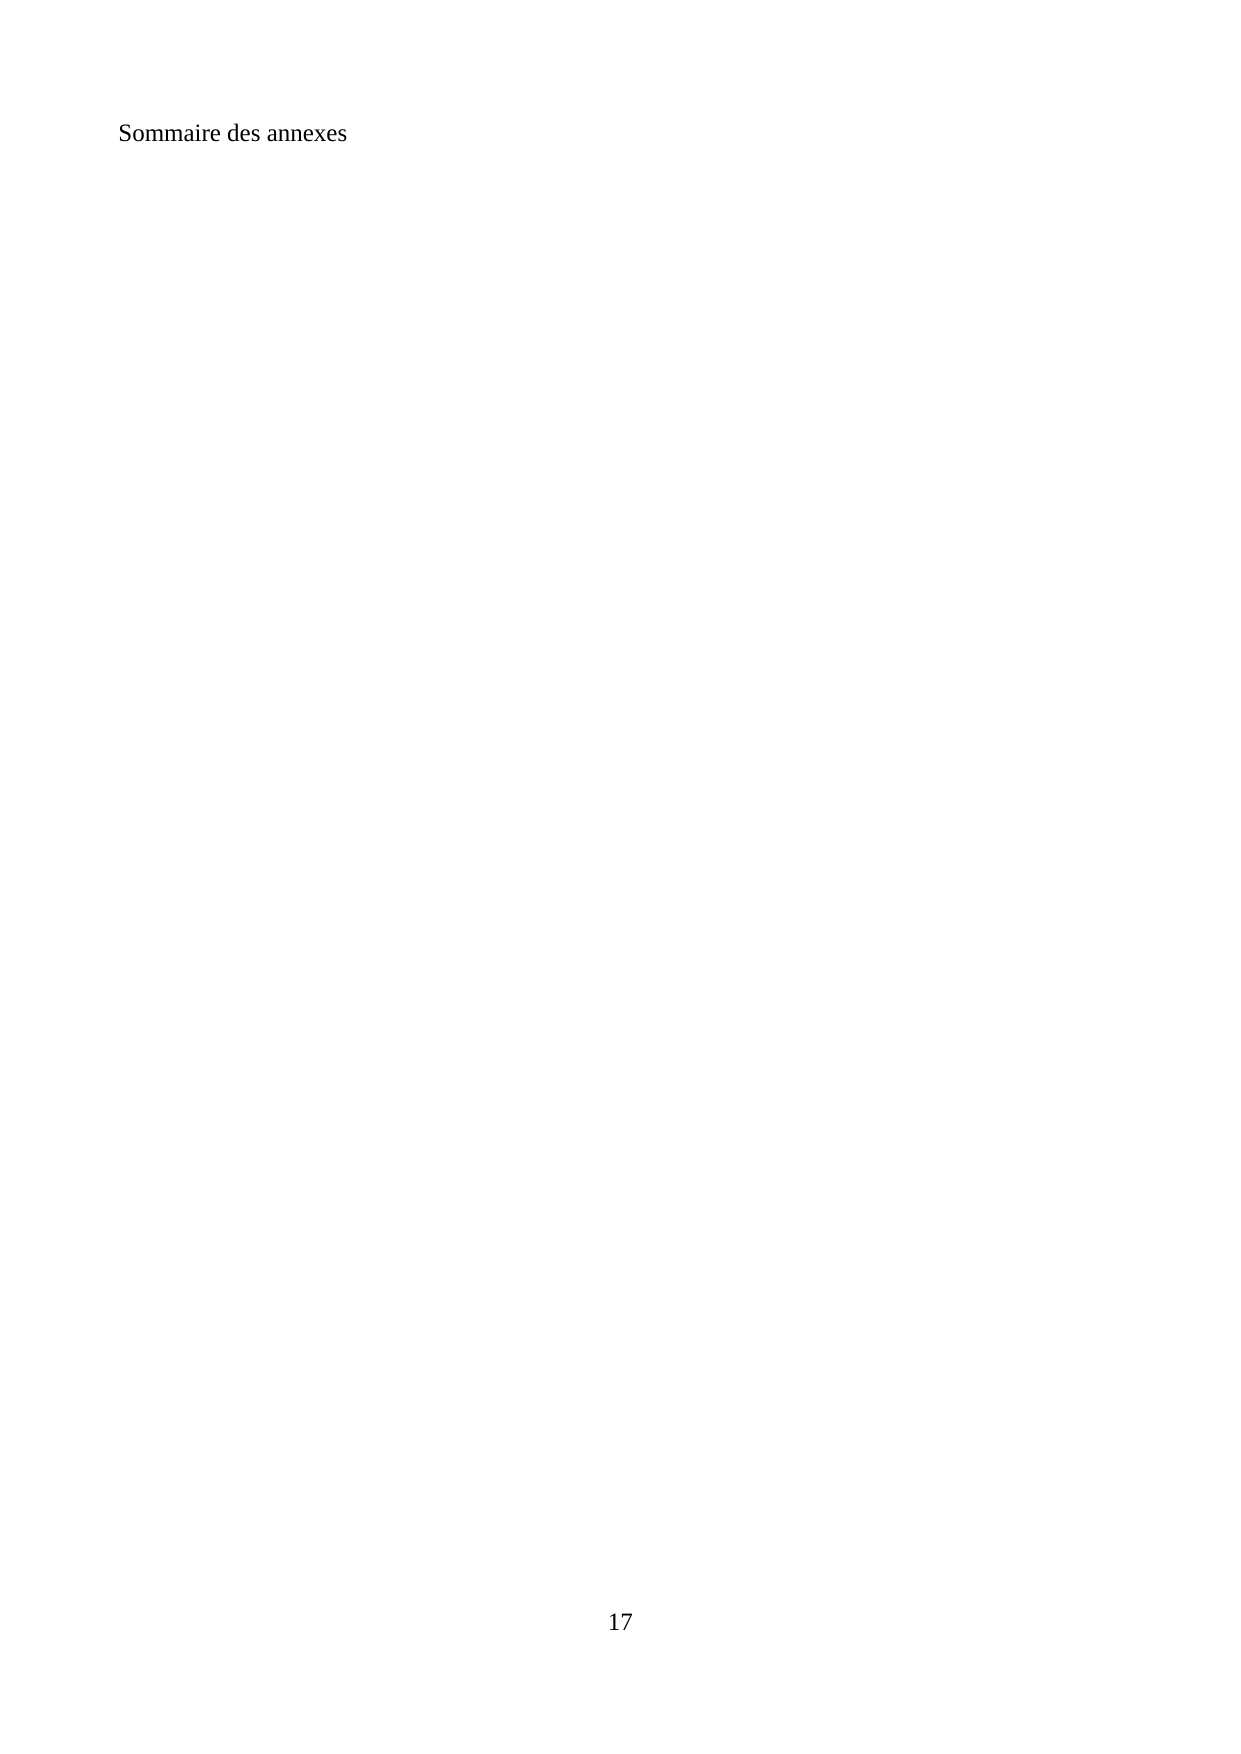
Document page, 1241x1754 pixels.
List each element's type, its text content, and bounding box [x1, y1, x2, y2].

text Sommaire des annexes [118, 118, 1122, 147]
